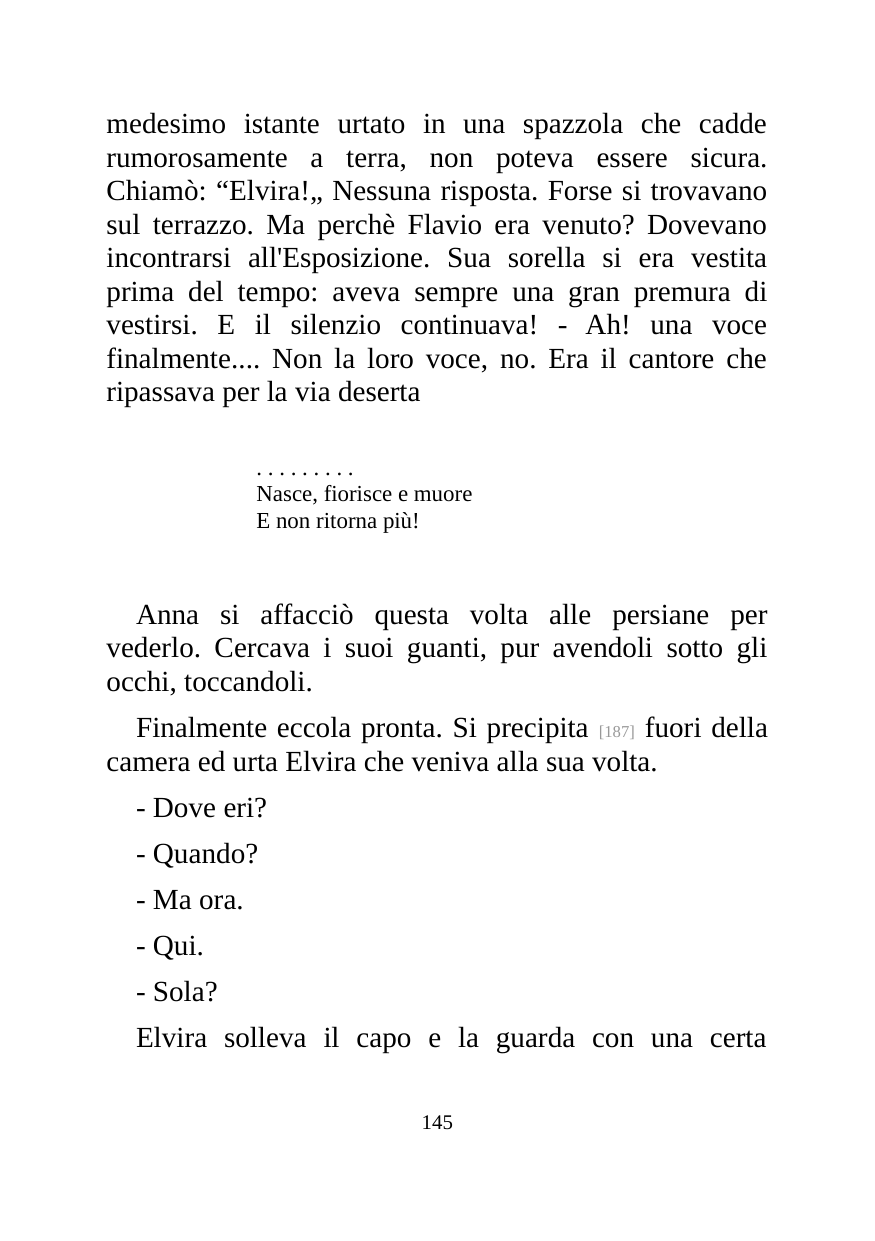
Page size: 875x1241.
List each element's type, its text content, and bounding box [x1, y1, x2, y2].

text Elvira solleva il capo e la guarda con una certa [106, 1020, 768, 1053]
text Finalmente eccola pronta. Si precipita [187] fuori della camera ed urta Elvira che veniva alla sua volta. [106, 710, 768, 777]
text Nasce, fiorisce e muore [256, 481, 768, 507]
text - Quando? [106, 836, 768, 869]
text - Ma ora. [106, 882, 768, 915]
text Anna si affacciò questa volta alle persiane per vederlo. Cercava i suoi guanti, pur avendoli sotto gli occhi, toccandoli. [106, 597, 768, 698]
text E non ritorna più! [256, 507, 768, 533]
text medesimo istante urtato in una spazzola che cadde rumorosamente a terra, non poteva essere sicura. Chiamò: “Elvira!„ Nessuna risposta. Forse si trovavano sul terrazzo. Ma perchè Flavio era venuto? Dovevano incontrarsi all'Esposizione. Sua sorella si era vestita prima del tempo: aveva sempre una gran premura di vestirsi. E il silenzio continuava! - Ah! una voce finalmente.... Non la loro voce, no. Era il cantore che ripassava per la via deserta [106, 106, 768, 408]
text - Dove eri? [106, 790, 768, 823]
text - Qui. [106, 928, 768, 961]
text . . . . . . . . . [256, 454, 768, 481]
text - Sola? [106, 974, 768, 1007]
